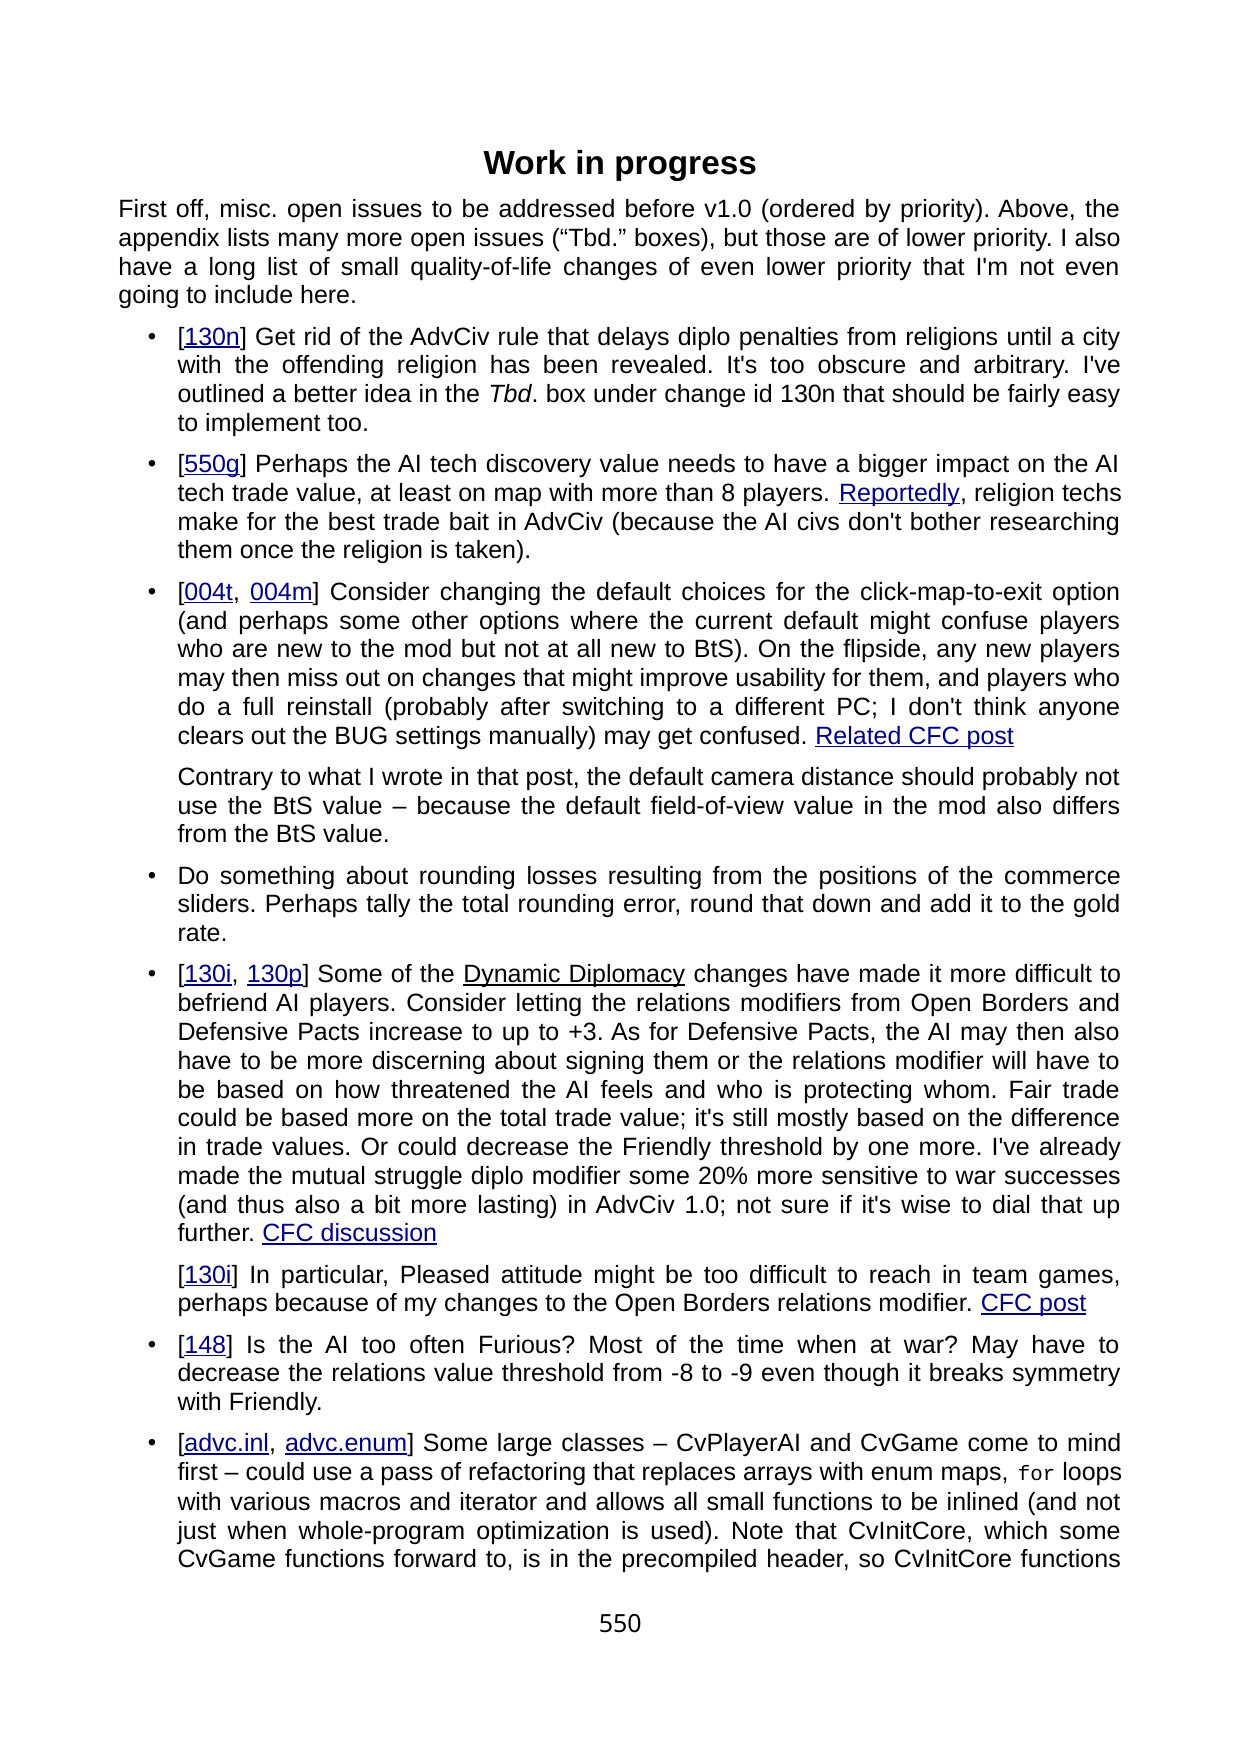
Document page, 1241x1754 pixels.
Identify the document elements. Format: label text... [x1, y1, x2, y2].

list [130i] In particular, Pleased attitude might be too difficult to reach in team games, perhaps because of my changes to the Open Borders relations modifier. CFC post [148, 1259, 1122, 1317]
list [004t, 004m] Consider changing the default choices for the click-map-to-exit option (and perhaps some other options where the current default might confuse players who are new to the mod but not at all new to BtS). On the flipside, any new players may then miss out on changes that might improve usability for them, and players who do a full reinstall (probably after switching to a different PC; I don't think anyone clears out the BUG settings manually) may get confused. Related CFC post [148, 577, 1122, 749]
list [advc.inl, advc.enum] Some large classes – CvPlayerAI and CvGame come to mind first – could use a pass of refactoring that replaces arrays with enum maps, for loops with various macros and iterator and allows all small functions to be inlined (and not just when whole-program optimization is used). Note that CvInitCore, which some CvGame functions forward to, is in the precompiled header, so CvInitCore functions [148, 1428, 1122, 1573]
list Do something about rounding losses resulting from the positions of the commerce sliders. Perhaps tally the total rounding error, round that down and add it to the gold rate. [148, 861, 1122, 947]
list [130i, 130p] Some of the Dynamic Diplomacy changes have made it more difficult to befriend AI players. Consider letting the relations modifiers from Open Borders and Defensive Pacts increase to up to +3. As for Defensive Pacts, the AI may then also have to be more discerning about signing them or the relations modifier will have to be based on how threatened the AI feels and who is protecting whom. Fair trade could be based more on the total trade value; it's still mostly based on the difference in trade values. Or could decrease the Friendly threshold by one more. I've already made the mutual struggle diplo modifier some 20% more sensitive to war successes (and thus also a bit more lasting) in AdvCiv 1.0; not sure if it's wise to dial that up further. CFC discussion [148, 959, 1122, 1247]
list [130n] Get rid of the AdvCiv rule that delays diplo penalties from religions until a city with the offending religion has been revealed. It's too obscure and arbitrary. I've outlined a better idea in the Tbd. box under change id 130n that should be fairly easy to implement too. [148, 322, 1122, 437]
list Contrary to what I wrote in that post, the default camera distance should probably not use the BtS value – because the default field-of-view value in the mod also differs from the BtS value. [148, 762, 1122, 848]
list [550g] Perhaps the AI tech discovery value needs to have a bigger impact on the AI tech trade value, at least on map with more than 8 players. Reportedly, religion techs make for the best trade bait in AdvCiv (because the AI civs don't bother researching them once the religion is taken). [148, 449, 1122, 564]
text First off, misc. open issues to be addressed before v1.0 (ordered by priority). Above, the appendix lists many more open issues (“Tbd.” boxes), but those are of lower priority. I also have a long list of small quality-of-life changes of even lower priority that I'm not even going to include here. [118, 194, 1122, 309]
list [148] Is the AI too often Furious? Most of the time when at war? May have to decrease the relations value threshold from -8 to -9 even though it breaks symmetry with Friendly. [148, 1329, 1122, 1416]
subtitle Work in progress [118, 143, 1122, 182]
